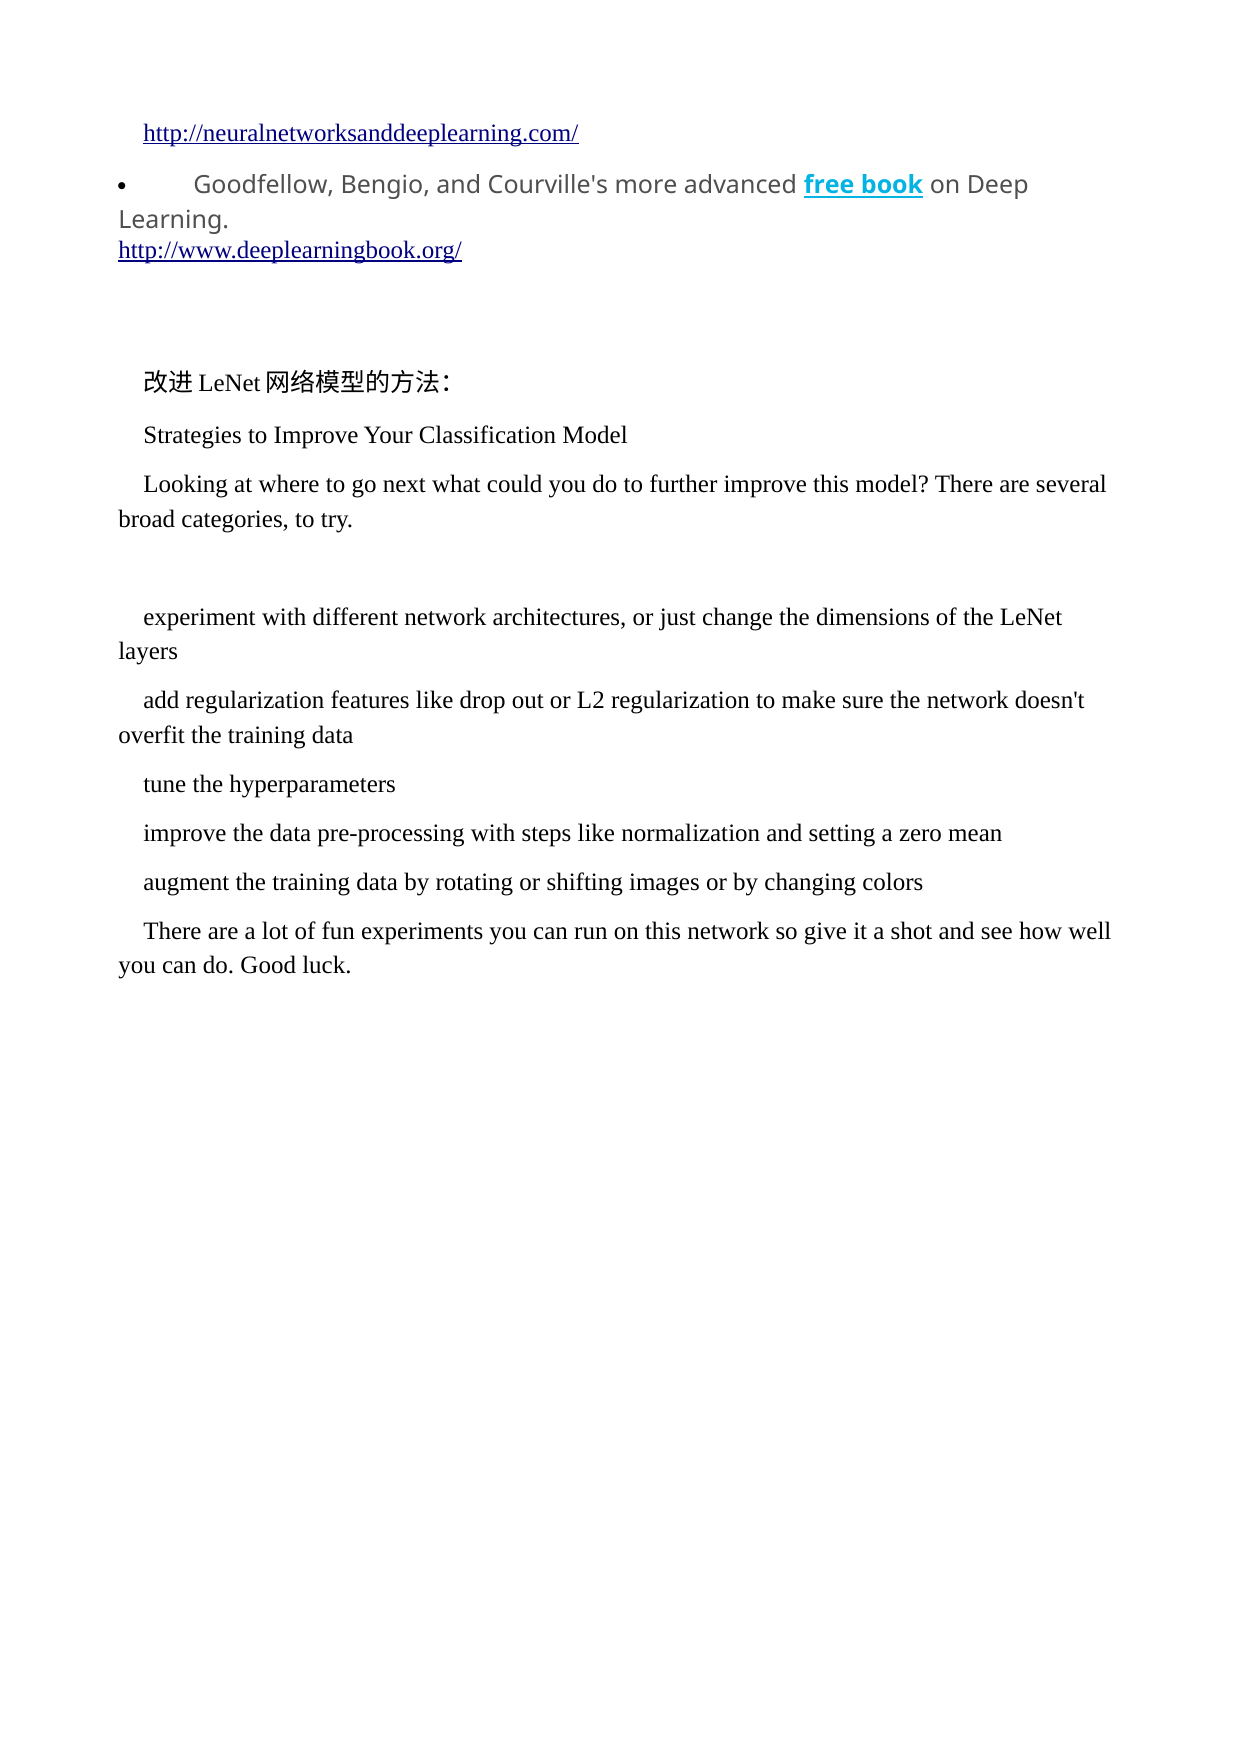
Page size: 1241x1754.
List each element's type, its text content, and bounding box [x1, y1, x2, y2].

text http://neuralnetworksanddeeplearning.com/ [118, 118, 1122, 147]
text tune the hyperparameters [118, 769, 1122, 798]
text augment the training data by rotating or shifting images or by changing colors [118, 867, 1122, 896]
text improve the data pre-processing with steps like normalization and setting a zero mean [118, 818, 1122, 847]
text There are a lot of fun experiments you can run on this network so give it a shot and see how well you can do. Good luck. [118, 916, 1122, 979]
text add regularization features like drop out or L2 regularization to make sure the network doesn't overfit the training data [118, 685, 1122, 749]
text http://www.deeplearningbook.org/ [118, 235, 1122, 264]
list Goodfellow, Bengio, and Courville's more advanced free book on Deep Learning. [118, 167, 1122, 235]
text experiment with different network architectures, or just change the dimensions of the LeNet layers [118, 602, 1122, 665]
text Looking at where to go next what could you do to further improve this model? There are several broad categories, to try. [118, 469, 1122, 532]
text Strategies to Improve Your Classification Model [118, 420, 1122, 449]
text 改进LeNet网络模型的方法： [118, 362, 1122, 398]
